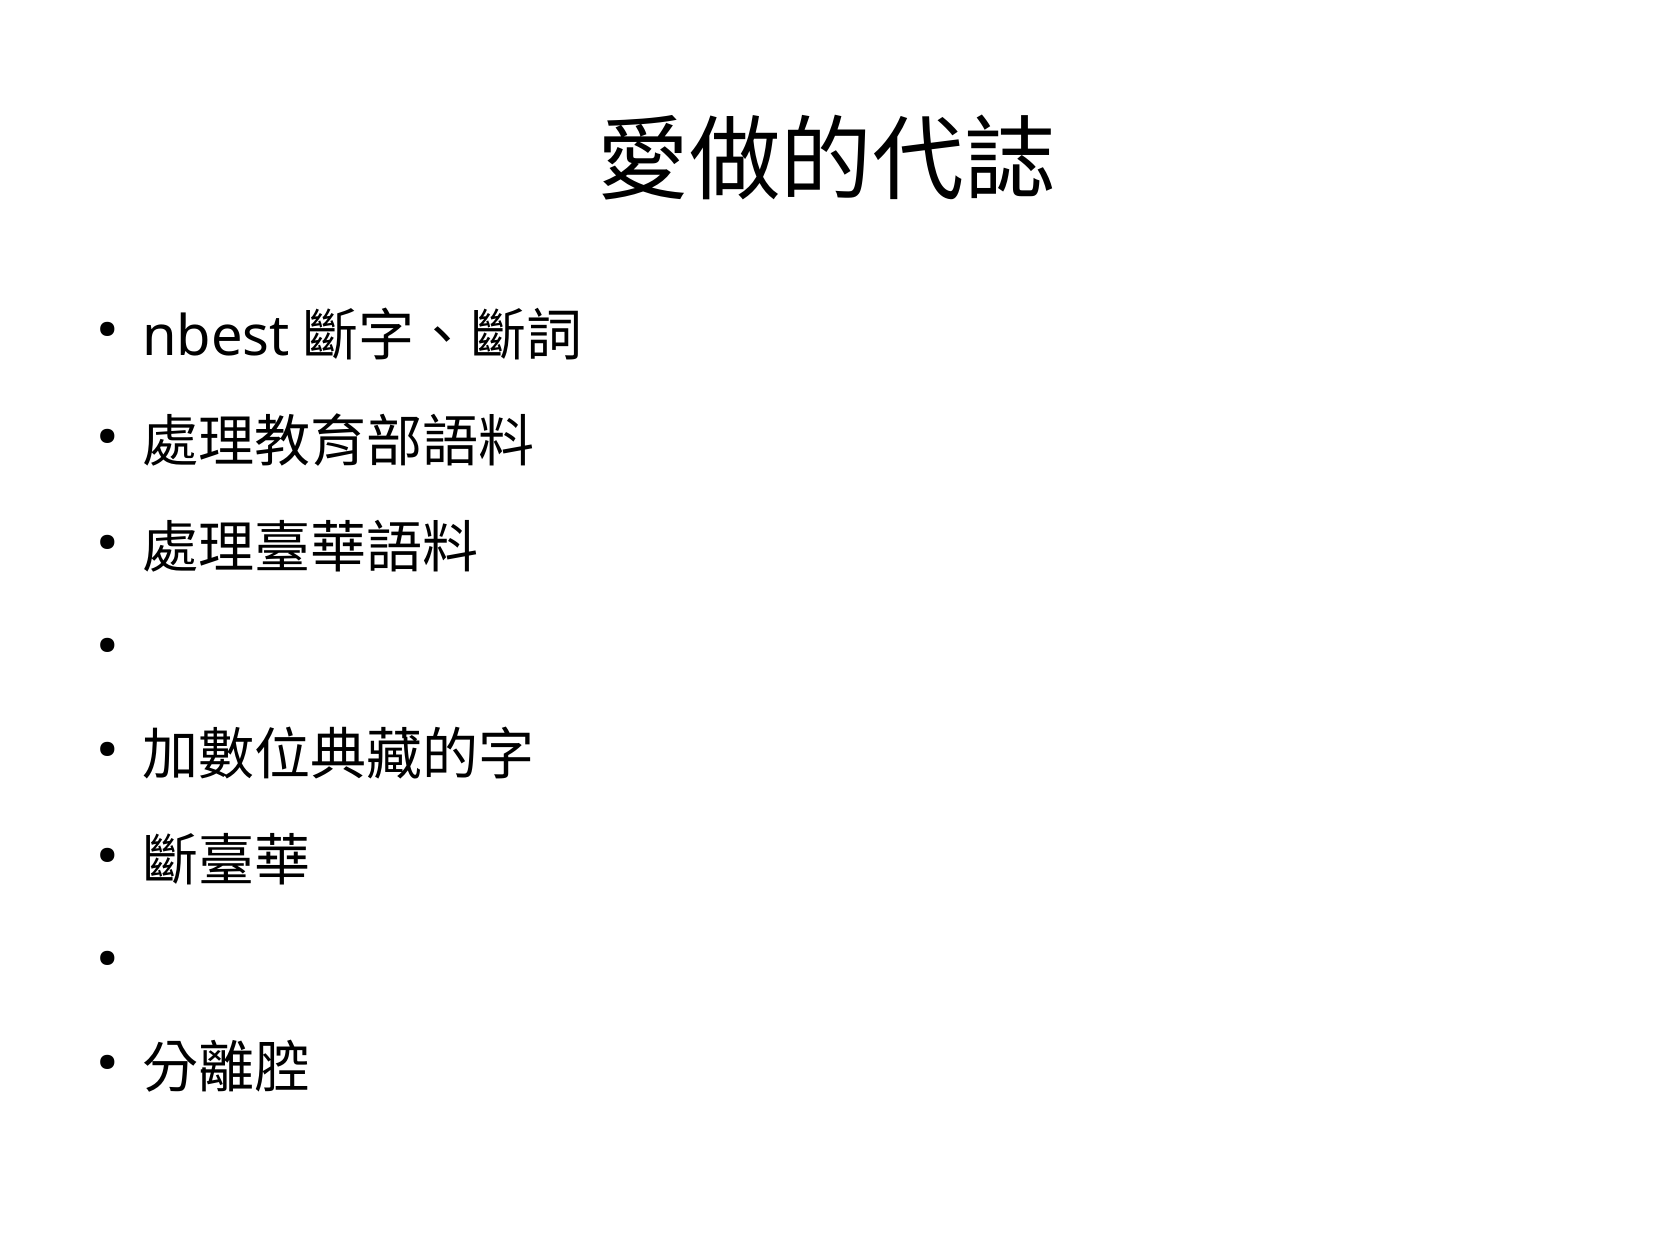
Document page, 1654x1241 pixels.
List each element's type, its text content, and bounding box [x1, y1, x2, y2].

title 愛做的代誌 [82, 49, 1571, 257]
list nbest斷字、斷詞 處理教育部語料 處理臺華語料 加數位典藏的字 斷臺華 分離腔 [82, 290, 1538, 1109]
